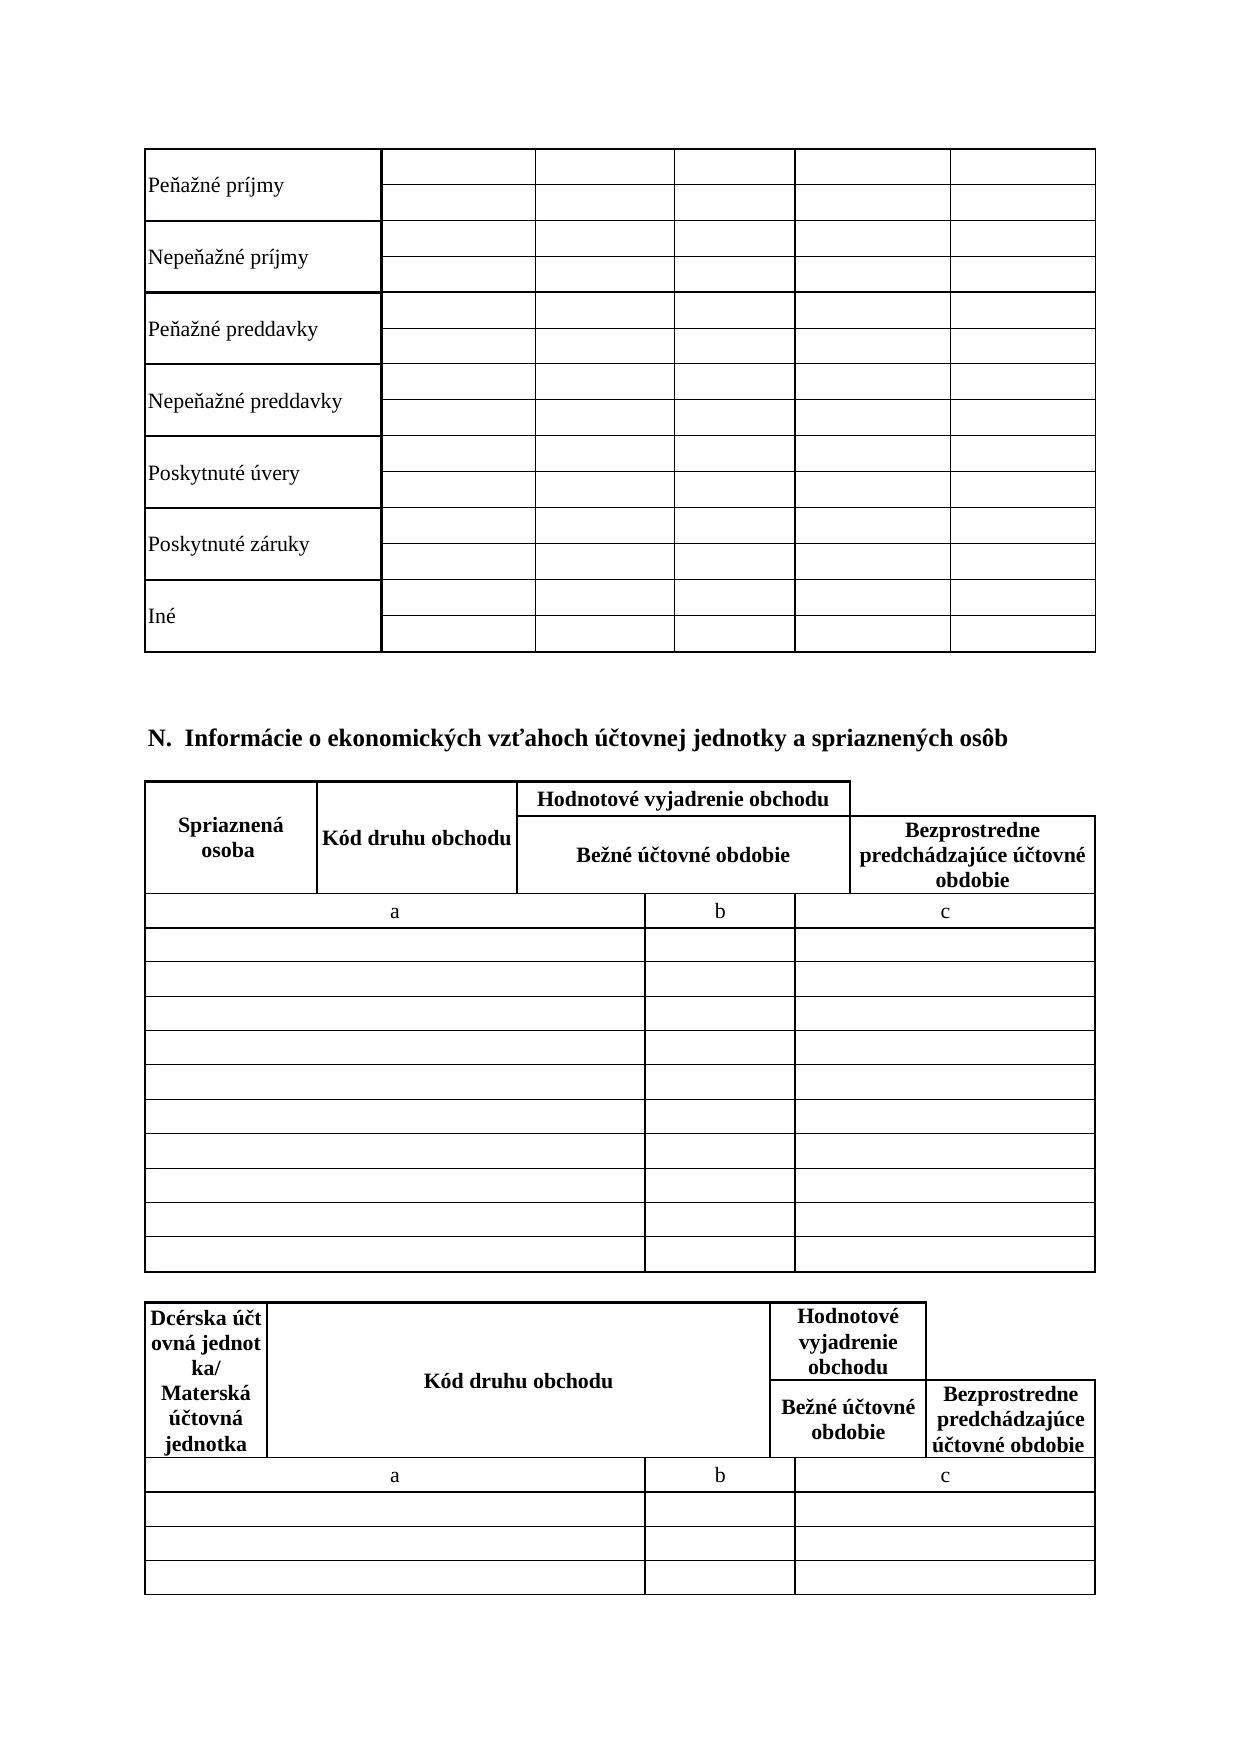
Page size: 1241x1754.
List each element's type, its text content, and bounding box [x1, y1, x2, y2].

table_cell Peňažné príjmy [146, 150, 380, 219]
table_cell [383, 508, 535, 543]
table_cell [383, 150, 535, 184]
table_cell [646, 962, 794, 996]
table_cell [536, 329, 674, 363]
table_cell [951, 185, 1095, 219]
table_cell [796, 997, 1094, 1030]
table_cell [146, 1527, 644, 1560]
table_cell [536, 508, 674, 543]
table_cell a [146, 894, 644, 927]
table_header Dcérska účtovná jednotka/Materská účtovná jednotka [146, 1304, 266, 1457]
table_cell b [646, 894, 794, 927]
table_cell [796, 1203, 1094, 1236]
table_cell [646, 1031, 794, 1064]
table_cell b [646, 1458, 794, 1491]
table_header [851, 780, 1095, 815]
table_cell [646, 929, 794, 961]
table_cell [951, 580, 1095, 615]
table_cell [383, 364, 535, 399]
table_cell [646, 1561, 794, 1594]
table_cell [646, 1169, 794, 1202]
table_cell [146, 1100, 644, 1133]
table_cell [675, 472, 794, 507]
table_cell [675, 150, 794, 184]
table_cell [951, 436, 1095, 471]
table_cell [675, 293, 794, 327]
table_cell [383, 436, 535, 471]
table_cell [796, 1134, 1094, 1167]
table_header Hodnotové vyjadrenie obchodu [518, 783, 849, 815]
table_cell [646, 1134, 794, 1167]
table_cell [383, 329, 535, 363]
table_cell [951, 293, 1095, 327]
table_cell Nepeňažné príjmy [146, 222, 380, 291]
table_cell Peňažné preddavky [146, 294, 380, 363]
table_cell [146, 1169, 644, 1202]
table_cell [796, 1100, 1094, 1133]
table_cell [796, 580, 950, 615]
table_cell [796, 929, 1094, 961]
table_cell [675, 185, 794, 219]
table_cell [536, 436, 674, 471]
table_cell [383, 544, 535, 579]
table_cell [675, 616, 794, 651]
table_cell [675, 257, 794, 291]
table_cell [796, 1561, 1094, 1594]
table_cell Bežné účtovné obdobie [771, 1381, 925, 1457]
table_cell Nepeňažné preddavky [146, 365, 380, 435]
table_cell Poskytnuté záruky [146, 509, 380, 579]
table_cell [536, 150, 674, 184]
table_cell [675, 221, 794, 256]
table_header Kód druhu obchodu [268, 1304, 769, 1457]
table_cell [951, 364, 1095, 399]
table_cell [796, 185, 950, 219]
table_cell [796, 616, 950, 651]
table_cell [675, 508, 794, 543]
table_cell Bežné účtovné obdobie [518, 817, 849, 892]
table_cell [796, 962, 1094, 996]
table_header Spriaznená osoba [146, 783, 316, 892]
table_cell [951, 508, 1095, 543]
table_cell Poskytnuté úvery [146, 437, 380, 507]
table_cell [383, 472, 535, 507]
table_cell [646, 1493, 794, 1526]
table_cell [536, 472, 674, 507]
table_cell [796, 508, 950, 543]
table_cell [383, 580, 535, 615]
table_cell [383, 257, 535, 291]
table_cell [536, 257, 674, 291]
table_cell [796, 329, 950, 363]
table_header Kód druhu obchodu [318, 783, 516, 892]
table_cell [536, 544, 674, 579]
table_cell [675, 580, 794, 615]
table_cell [146, 1134, 644, 1167]
table_cell [796, 150, 950, 184]
table_cell [796, 364, 950, 399]
table_cell [951, 221, 1095, 256]
table_cell [951, 150, 1095, 184]
table_cell [951, 544, 1095, 579]
table_cell [951, 257, 1095, 291]
table_cell [796, 1169, 1094, 1202]
table_cell [383, 221, 535, 256]
table_cell [146, 929, 644, 961]
table_cell [146, 1561, 644, 1594]
table_cell [796, 1237, 1094, 1271]
table_cell [146, 962, 644, 996]
table_cell [646, 1065, 794, 1099]
table_cell [796, 472, 950, 507]
table_cell [646, 1203, 794, 1236]
table_cell [383, 400, 535, 435]
table_cell [536, 293, 674, 327]
table_cell [536, 400, 674, 435]
table_cell [796, 400, 950, 435]
table_cell [675, 364, 794, 399]
table_cell [675, 400, 794, 435]
table_cell [951, 329, 1095, 363]
table_cell Bezprostredne predchádzajúce účtovné obdobie [851, 817, 1094, 892]
text N. Informácie o ekonomických vzťahoch účtovnej jednotky a spriaznených osôb [148, 723, 1092, 752]
table_cell [146, 1031, 644, 1064]
table_cell [796, 221, 950, 256]
table_cell [536, 580, 674, 615]
table_cell [951, 472, 1095, 507]
table_cell [536, 616, 674, 651]
table_cell [146, 1203, 644, 1236]
table_cell [675, 436, 794, 471]
table_cell [536, 185, 674, 219]
table_cell a [146, 1458, 644, 1491]
table_cell [646, 1527, 794, 1560]
table_cell Bezprostredne predchádzajúce účtovné obdobie [927, 1381, 1094, 1457]
table_cell [146, 997, 644, 1030]
table_cell [146, 1493, 644, 1526]
table_cell [796, 436, 950, 471]
table_cell [796, 1031, 1094, 1064]
table_cell c [796, 1458, 1094, 1491]
table_cell [796, 1527, 1094, 1560]
table_cell [646, 1237, 794, 1271]
table_cell [146, 1237, 644, 1271]
table_cell [675, 329, 794, 363]
table_cell [146, 1065, 644, 1099]
table_cell [675, 544, 794, 579]
table_header [927, 1301, 1095, 1379]
table_cell [951, 400, 1095, 435]
table_cell Iné [146, 581, 380, 651]
table_cell [383, 293, 535, 327]
table_cell [536, 364, 674, 399]
table_cell [536, 221, 674, 256]
table_cell [383, 185, 535, 219]
table_cell [796, 257, 950, 291]
table_cell [951, 616, 1095, 651]
table_cell [646, 997, 794, 1030]
table_cell [796, 1493, 1094, 1526]
table_header Hodnotové vyjadrenie obchodu [771, 1304, 925, 1379]
table_cell c [796, 894, 1094, 927]
table_cell [646, 1100, 794, 1133]
table_cell [796, 293, 950, 327]
table_cell [796, 1065, 1094, 1099]
table_cell [383, 616, 535, 651]
table_cell [796, 544, 950, 579]
